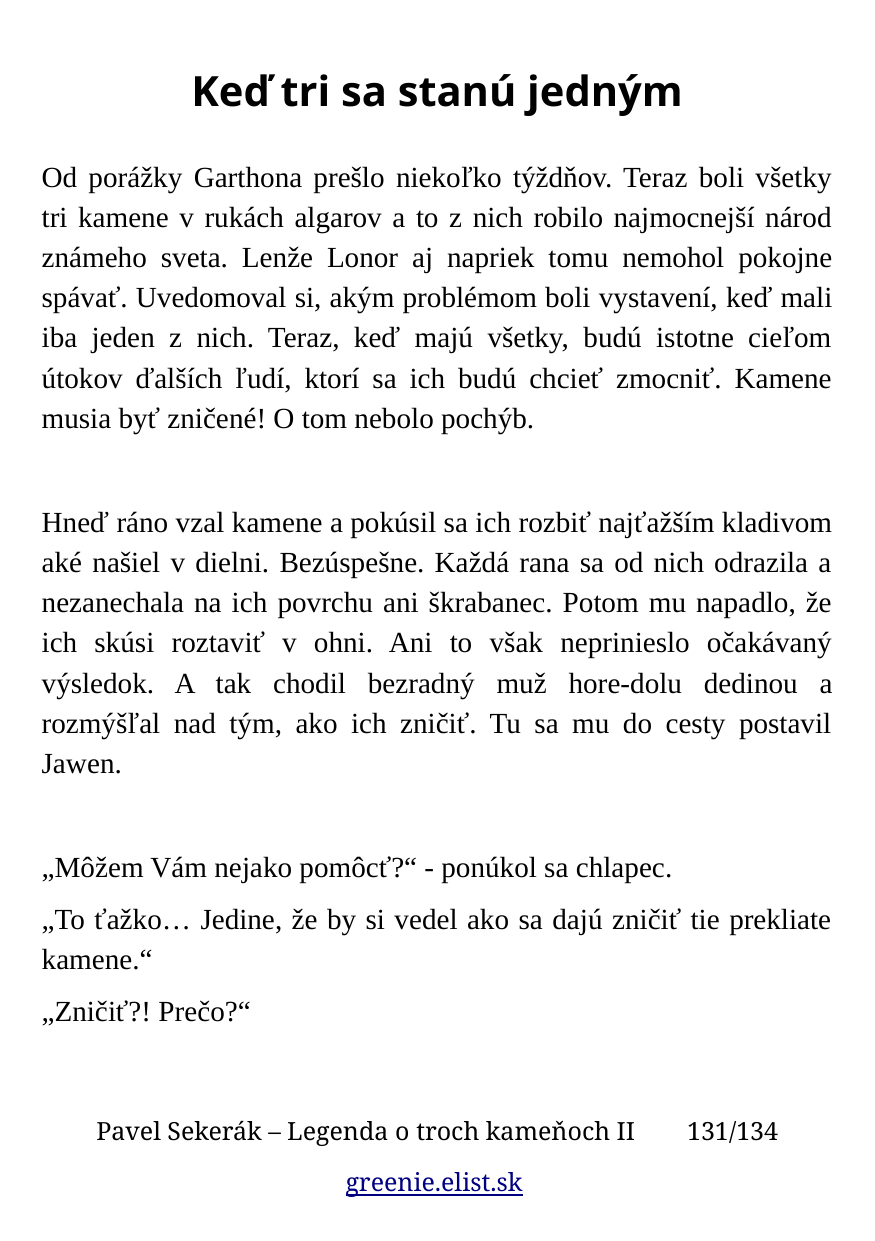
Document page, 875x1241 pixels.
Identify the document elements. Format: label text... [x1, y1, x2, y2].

text Hneď ráno vzal kamene a pokúsil sa ich rozbiť najťažším kladivom aké našiel v dielni. Bezúspešne. Každá rana sa od nich odrazila a nezanechala na ich povrchu ani škrabanec. Potom mu napadlo, že ich skúsi roztaviť v ohni. Ani to však neprinieslo očakávaný výsledok. A tak chodil bezradný muž hore-dolu dedinou a rozmýšľal nad tým, ako ich zničiť. Tu sa mu do cesty postavil Jawen. [41, 505, 833, 780]
text „To ťažko… Jedine, že by si vedel ako sa dajú zničiť tie prekliate kamene.“ [41, 902, 833, 976]
text „Môžem Vám nejako pomôcť?“ - ponúkol sa chlapec. [41, 850, 833, 884]
text „Zničiť?! Prečo?“ [41, 994, 833, 1028]
subtitle Keď tri sa stanú jedným [41, 62, 833, 119]
text Od porážky Garthona prešlo niekoľko týždňov. Teraz boli všetky tri kamene v rukách algarov a to z nich robilo najmocnejší národ známeho sveta. Lenže Lonor aj napriek tomu nemohol pokojne spávať. Uvedomoval si, akým problémom boli vystavení, keď mali iba jeden z nich. Teraz, keď majú všetky, budú istotne cieľom útokov ďalších ľudí, ktorí sa ich budú chcieť zmocniť. Kamene musia byť zničené! O tom nebolo pochýb. [41, 160, 833, 434]
